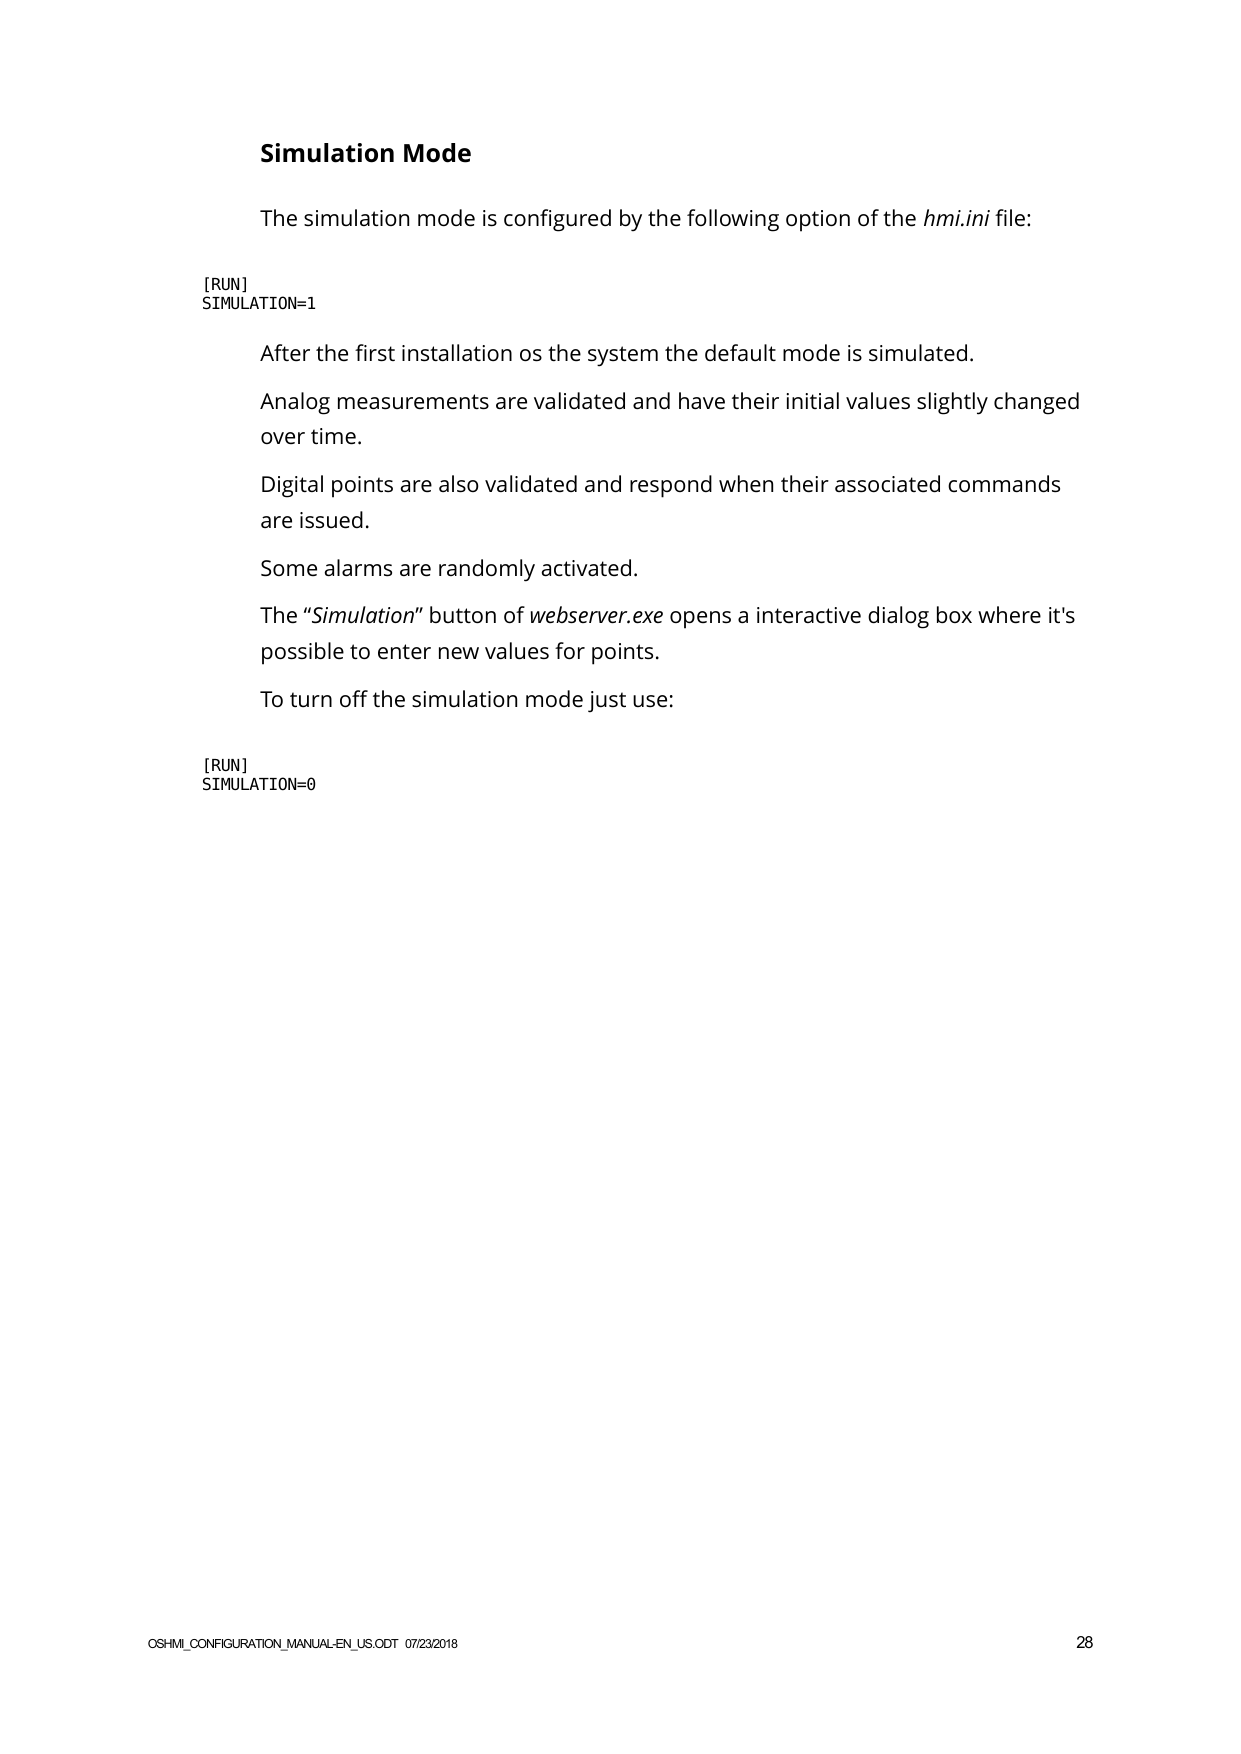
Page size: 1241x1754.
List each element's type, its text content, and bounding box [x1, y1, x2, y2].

text Some alarms are randomly activated. [260, 552, 1093, 582]
text SIMULATION=1 [202, 294, 1093, 314]
text To turn off the simulation mode just use: [260, 684, 1093, 713]
text [RUN] [202, 275, 1093, 294]
text Analog measurements are validated and have their initial values slightly changed over time. [260, 386, 1093, 451]
text The simulation mode is configured by the following option of the hmi.ini file: [260, 203, 1093, 233]
text [RUN] [202, 756, 1093, 775]
text Digital points are also validated and respond when their associated commands are issued. [260, 469, 1093, 534]
subtitle Simulation Mode [260, 136, 1093, 170]
text The “Simulation” button of webserver.exe opens a interactive dialog box where it's possible to enter new values for points. [260, 600, 1093, 666]
text After the first installation os the system the default mode is simulated. [260, 338, 1093, 368]
text SIMULATION=0 [202, 775, 1093, 794]
